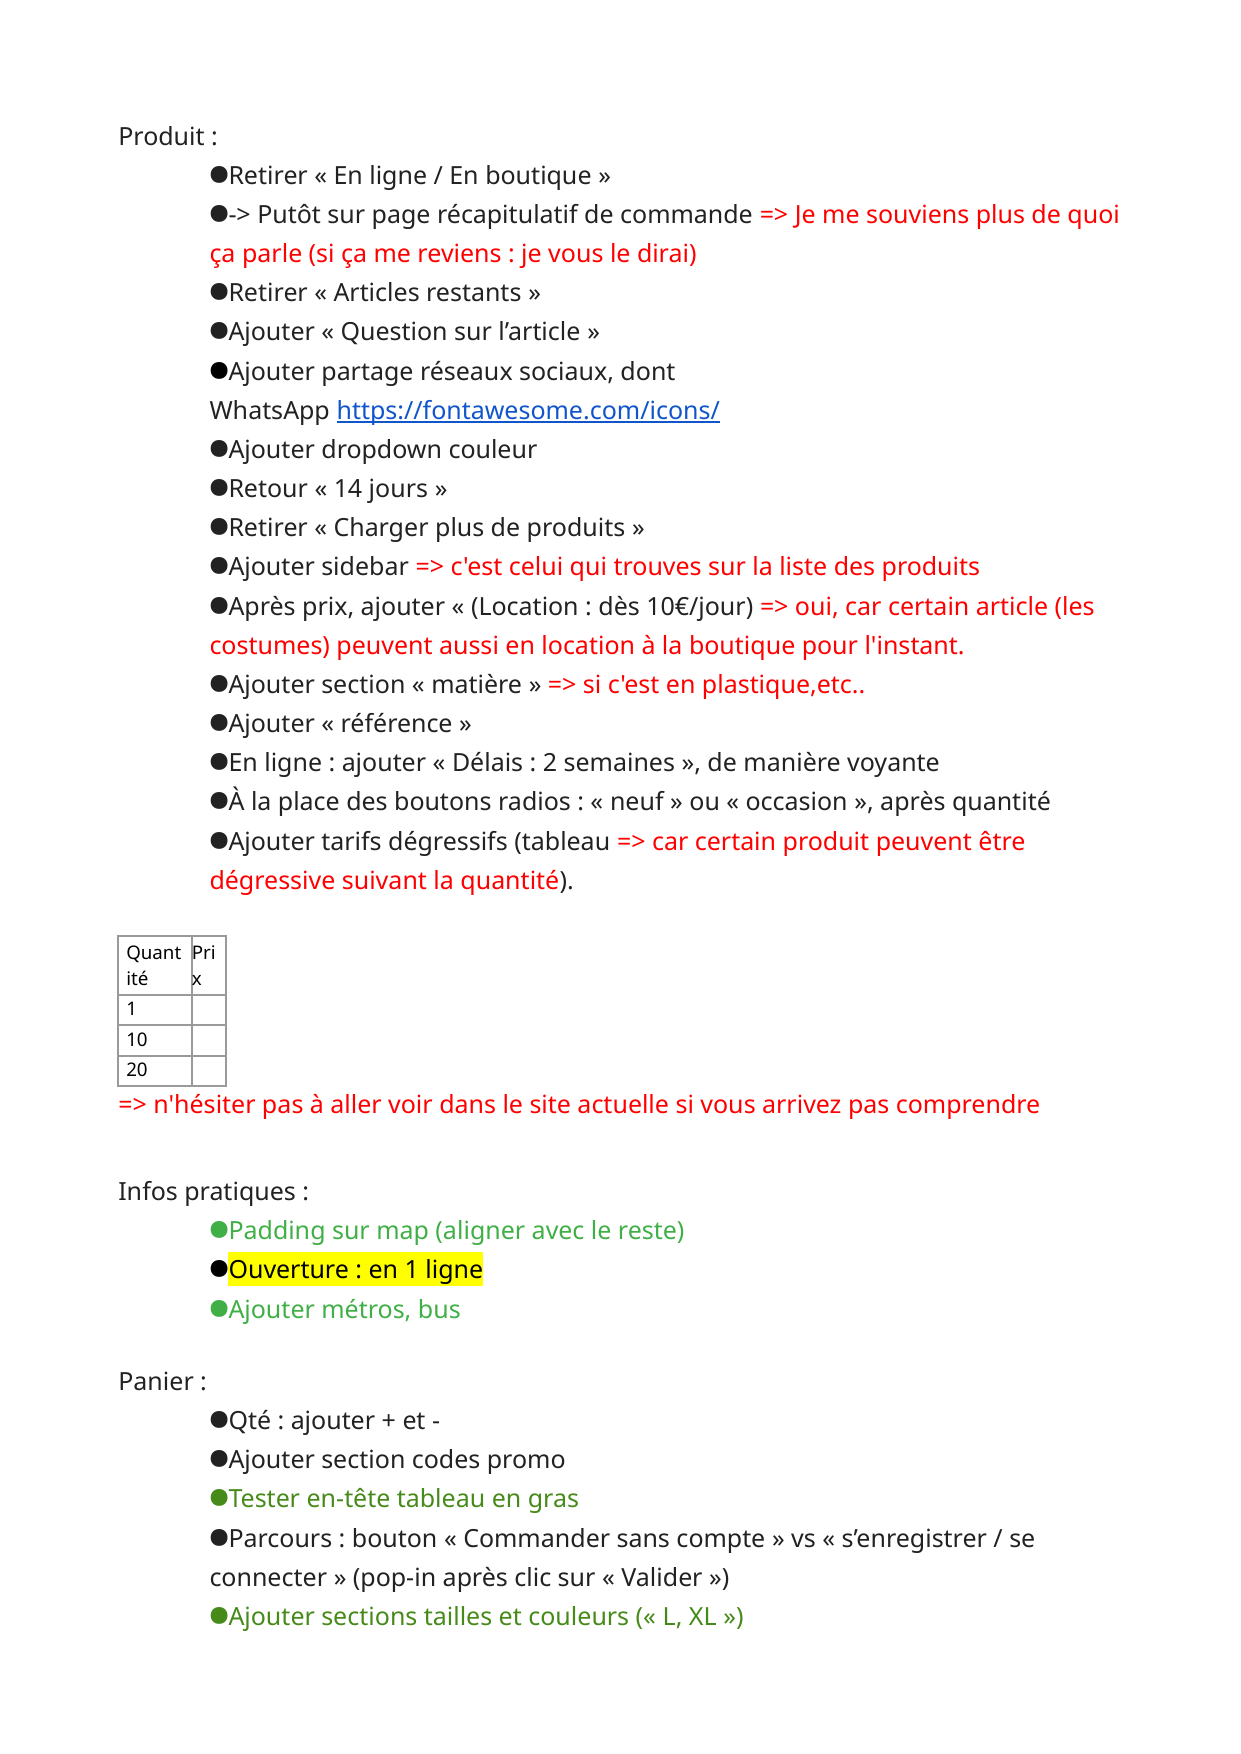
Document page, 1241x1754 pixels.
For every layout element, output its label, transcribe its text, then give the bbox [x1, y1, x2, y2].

list Parcours : bouton « Commander sans compte » vs « s’enregistrer / se connecter » (pop-in après clic sur « Valider ») [136, 1520, 1122, 1593]
table_cell [193, 996, 225, 1024]
list Après prix, ajouter « (Location : dès 10€/jour) => oui, car certain article (les costumes) peuvent aussi en location à la boutique pour l'instant. [136, 588, 1122, 661]
list Ouverture : en 1 ligne [136, 1252, 1122, 1286]
list Ajouter dropdown couleur [136, 431, 1122, 466]
table_cell 1 [119, 996, 191, 1024]
text Produit : [118, 118, 1122, 152]
text Infos pratiques : [118, 1174, 1122, 1208]
table_header Quantité [119, 937, 191, 993]
list Ajouter partage réseaux sociaux, dont WhatsApp https://fontawesome.com/icons/ [136, 353, 1122, 426]
list Ajouter section « matière » => si c'est en plastique,etc.. [136, 666, 1122, 701]
list Ajouter sections tailles et couleurs (« L, XL ») [136, 1598, 1122, 1633]
list Qté : ajouter + et - [136, 1403, 1122, 1437]
list -> Putôt sur page récapitulatif de commande => Je me souviens plus de quoi ça parle (si ça me reviens : je vous le dirai) [136, 196, 1122, 270]
table_cell [193, 1026, 225, 1054]
table_header Prix [193, 937, 225, 993]
list Ajouter « référence » [136, 706, 1122, 740]
table_cell 10 [119, 1026, 191, 1054]
text => n'hésiter pas à aller voir dans le site actuelle si vous arrivez pas comprendre [118, 1087, 1122, 1121]
list À la place des boutons radios : « neuf » ou « occasion », après quantité [136, 784, 1122, 818]
list Retirer « En ligne / En boutique » [136, 157, 1122, 191]
list Retour « 14 jours » [136, 471, 1122, 505]
list Retirer « Articles restants » [136, 275, 1122, 309]
list Retirer « Charger plus de produits » [136, 510, 1122, 544]
list Padding sur map (aligner avec le reste) [136, 1213, 1122, 1247]
list Ajouter sidebar => c'est celui qui trouves sur la liste des produits [136, 549, 1122, 583]
list Tester en-tête tableau en gras [136, 1481, 1122, 1515]
list Ajouter « Question sur l’article » [136, 314, 1122, 348]
list Ajouter métros, bus [136, 1291, 1122, 1325]
list Ajouter tarifs dégressifs (tableau => car certain produit peuvent être dégressive suivant la quantité). [136, 823, 1122, 896]
list En ligne : ajouter « Délais : 2 semaines », de manière voyante [136, 745, 1122, 779]
text Panier : [118, 1363, 1122, 1398]
list Ajouter section codes promo [136, 1442, 1122, 1476]
table_cell 20 [119, 1057, 191, 1085]
table_cell [193, 1057, 225, 1085]
